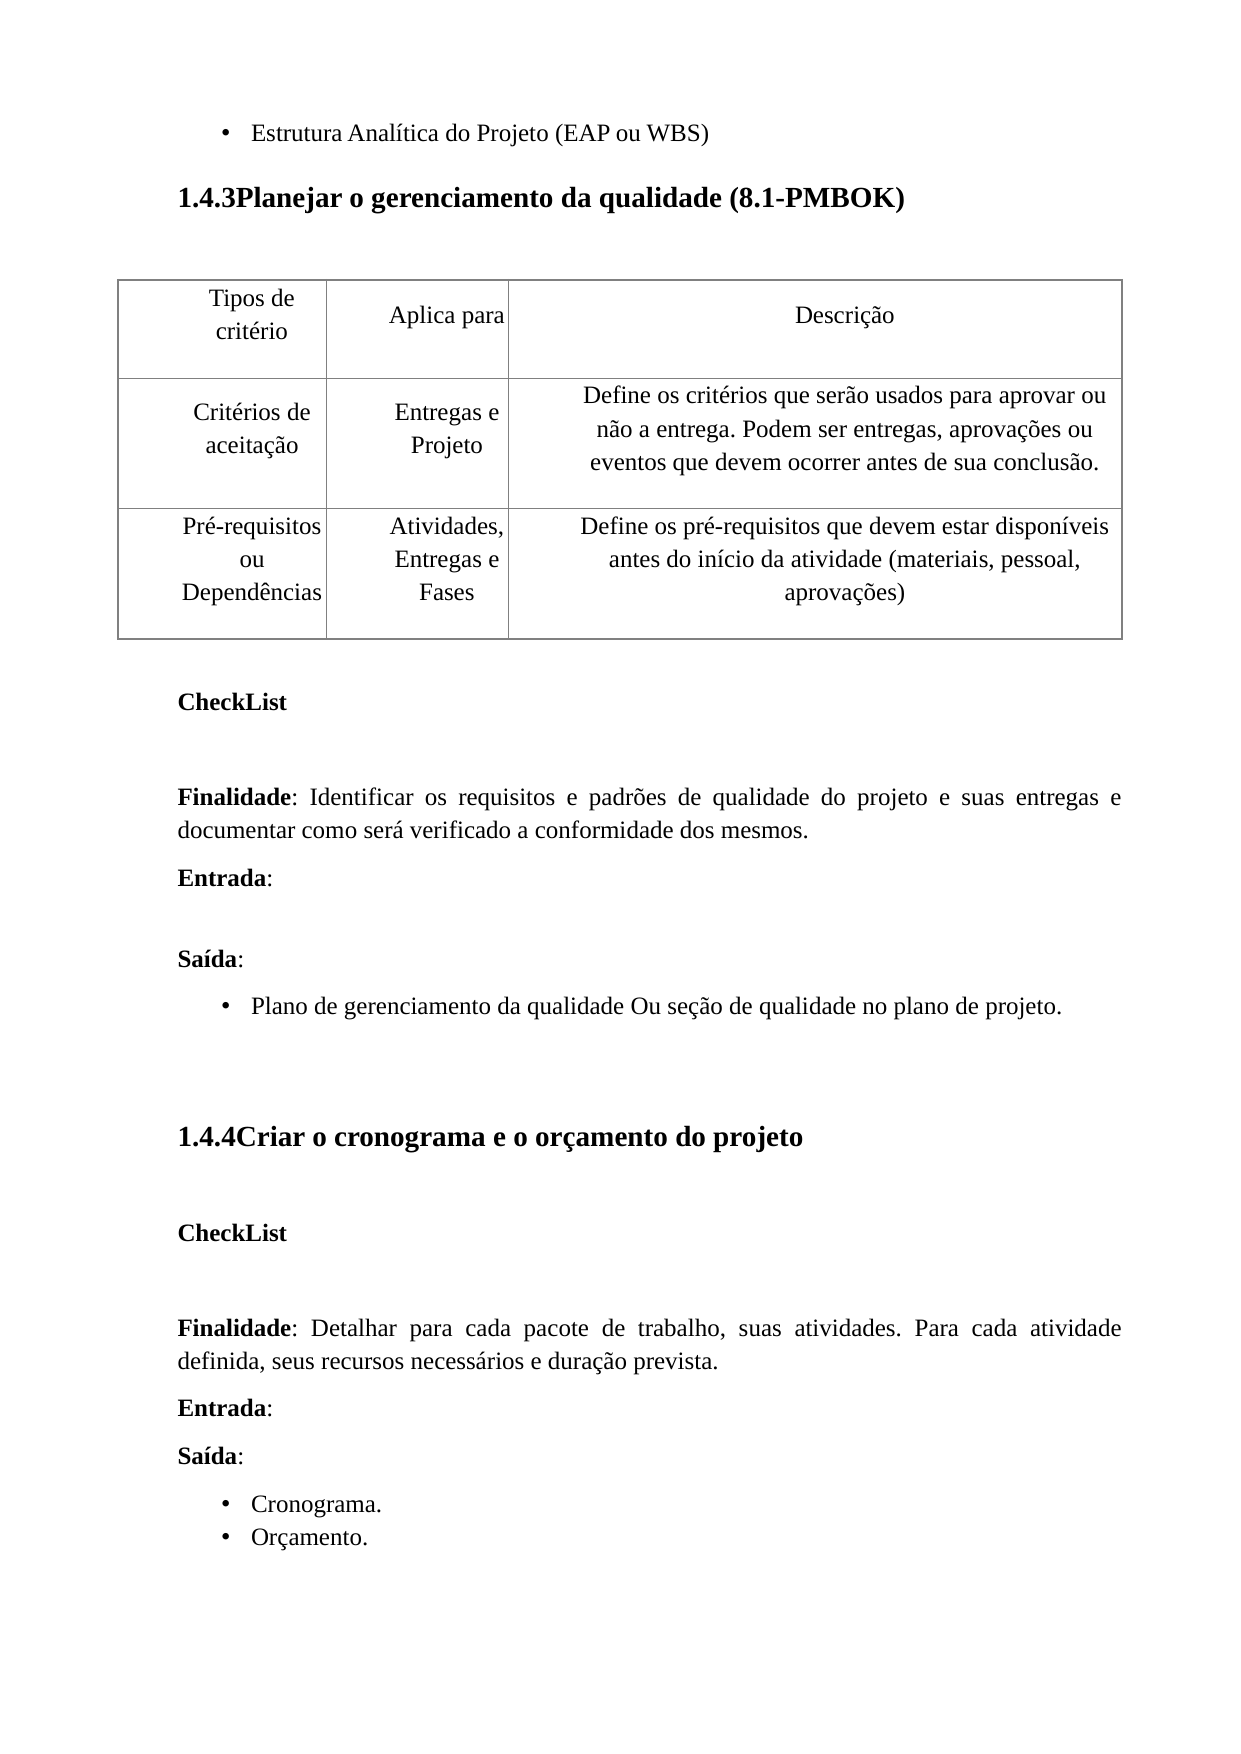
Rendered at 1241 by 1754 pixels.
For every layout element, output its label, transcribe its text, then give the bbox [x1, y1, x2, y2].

subtitle 1.4.3Planejar o gerenciamento da qualidade (8.1-PMBOK) [177, 180, 1122, 214]
list Cronograma. [221, 1489, 1122, 1517]
table_cell Entregas e Projeto [327, 379, 508, 508]
text Saída: [177, 944, 1122, 972]
table_header Tipos de critério [119, 281, 326, 378]
table_header Descrição [509, 281, 1121, 378]
text Entrada: [177, 863, 1122, 892]
text CheckList [177, 687, 1122, 716]
list Plano de gerenciamento da qualidade Ou seção de qualidade no plano de projeto. [221, 991, 1122, 1020]
text Finalidade: Detalhar para cada pacote de trabalho, suas atividades. Para cada atividade definida, seus recursos necessários e duração prevista. [177, 1313, 1122, 1375]
table_header Aplica para [327, 281, 508, 378]
text Saída: [177, 1441, 1122, 1470]
table_cell Define os critérios que serão usados para aprovar ou não a entrega. Podem ser entregas, aprovações ou eventos que devem ocorrer antes de sua conclusão. [509, 379, 1121, 508]
list Orçamento. [221, 1522, 1122, 1551]
text CheckList [177, 1218, 1122, 1246]
table_cell Atividades, Entregas e Fases [327, 509, 508, 638]
table_cell Critérios de aceitação [119, 379, 326, 508]
table_cell Pré-requisitos ou Dependências [119, 509, 326, 638]
list Estrutura Analítica do Projeto (EAP ou WBS) [221, 118, 1122, 147]
subtitle 1.4.4Criar o cronograma e o orçamento do projeto [177, 1119, 1122, 1153]
text Finalidade: Identificar os requisitos e padrões de qualidade do projeto e suas entregas e documentar como será verificado a conformidade dos mesmos. [177, 782, 1122, 844]
table_cell Define os pré-requisitos que devem estar disponíveis antes do início da atividade (materiais, pessoal, aprovações) [509, 509, 1121, 638]
text Entrada: [177, 1393, 1122, 1422]
